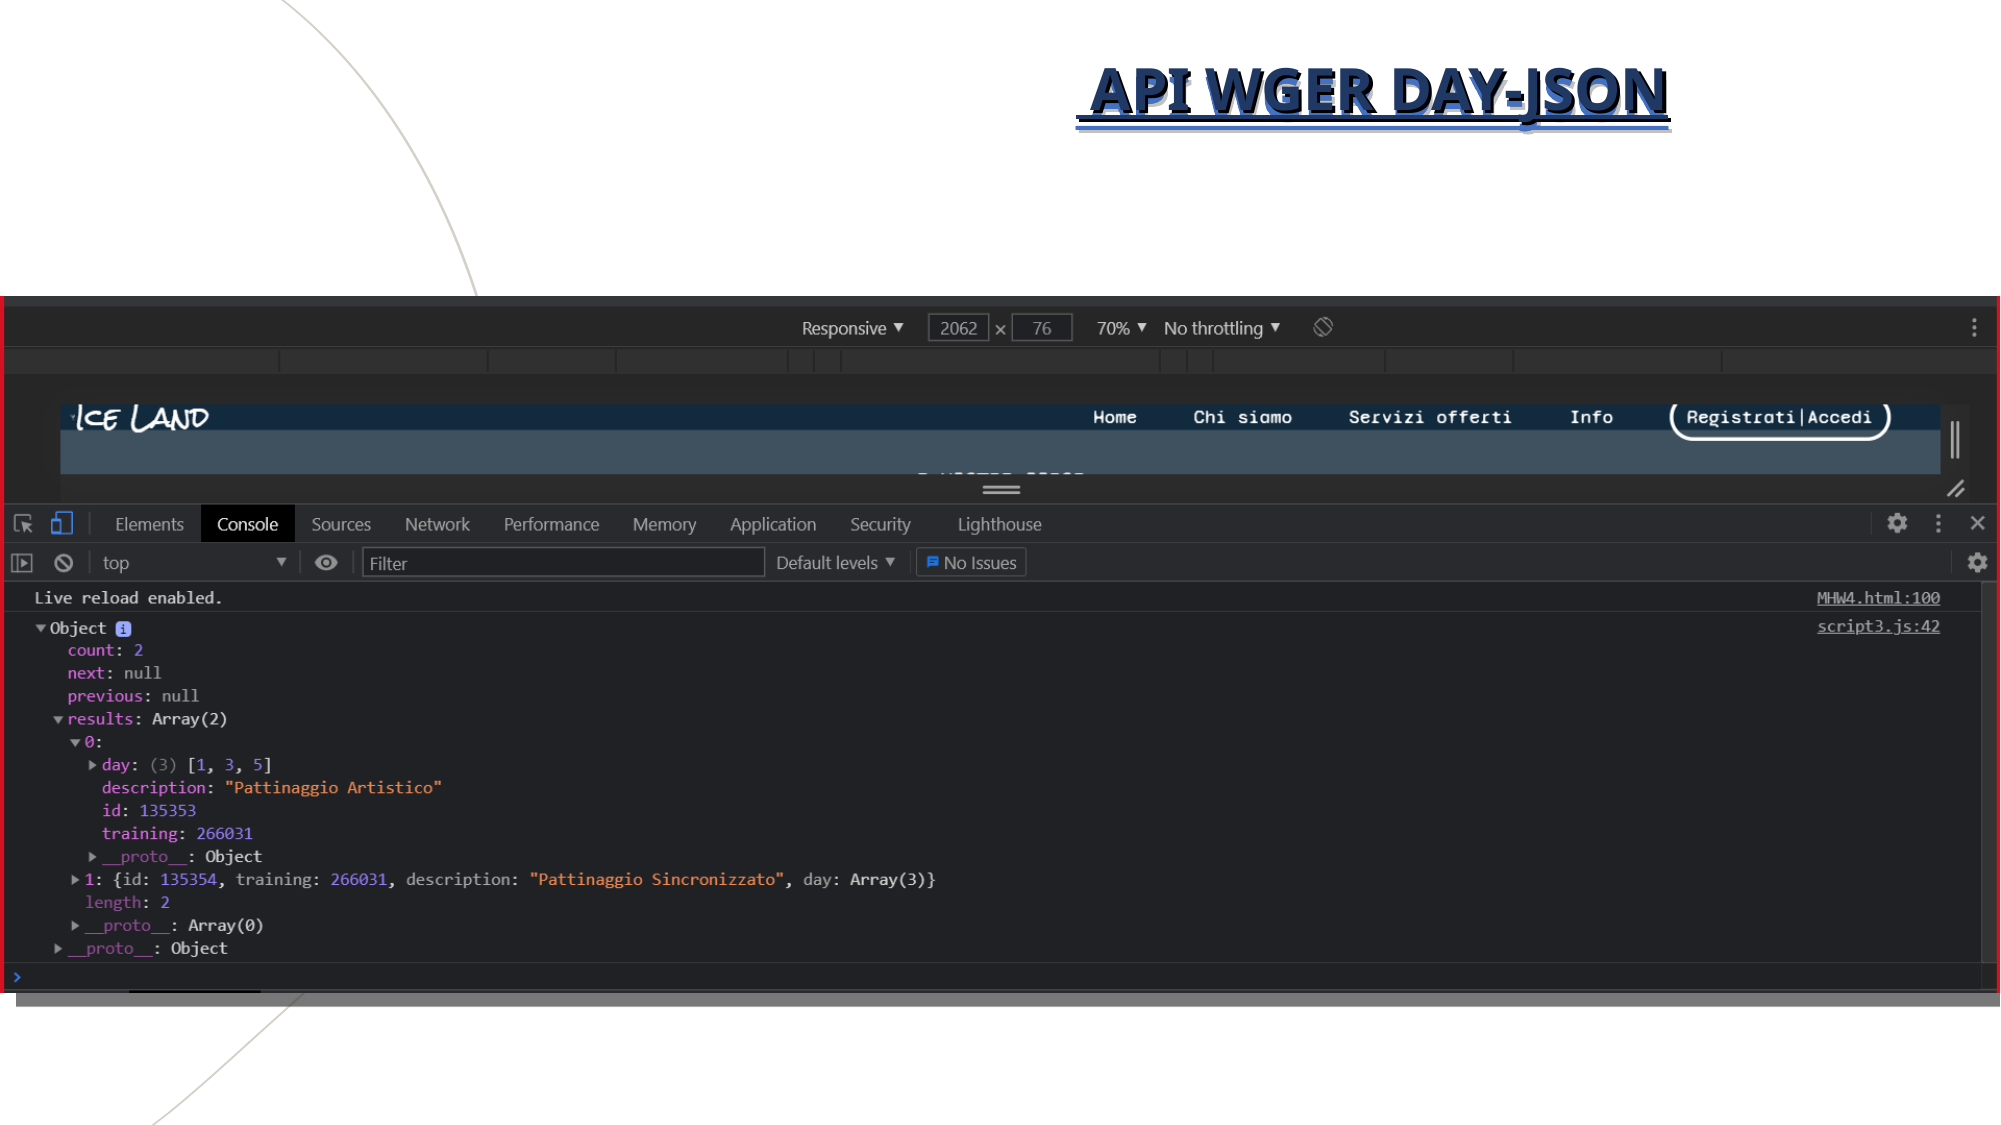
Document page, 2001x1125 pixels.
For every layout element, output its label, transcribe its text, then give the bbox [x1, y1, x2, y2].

picture [0, 296, 2000, 993]
text_box API WGER DAY-JSON [1060, 44, 1784, 131]
